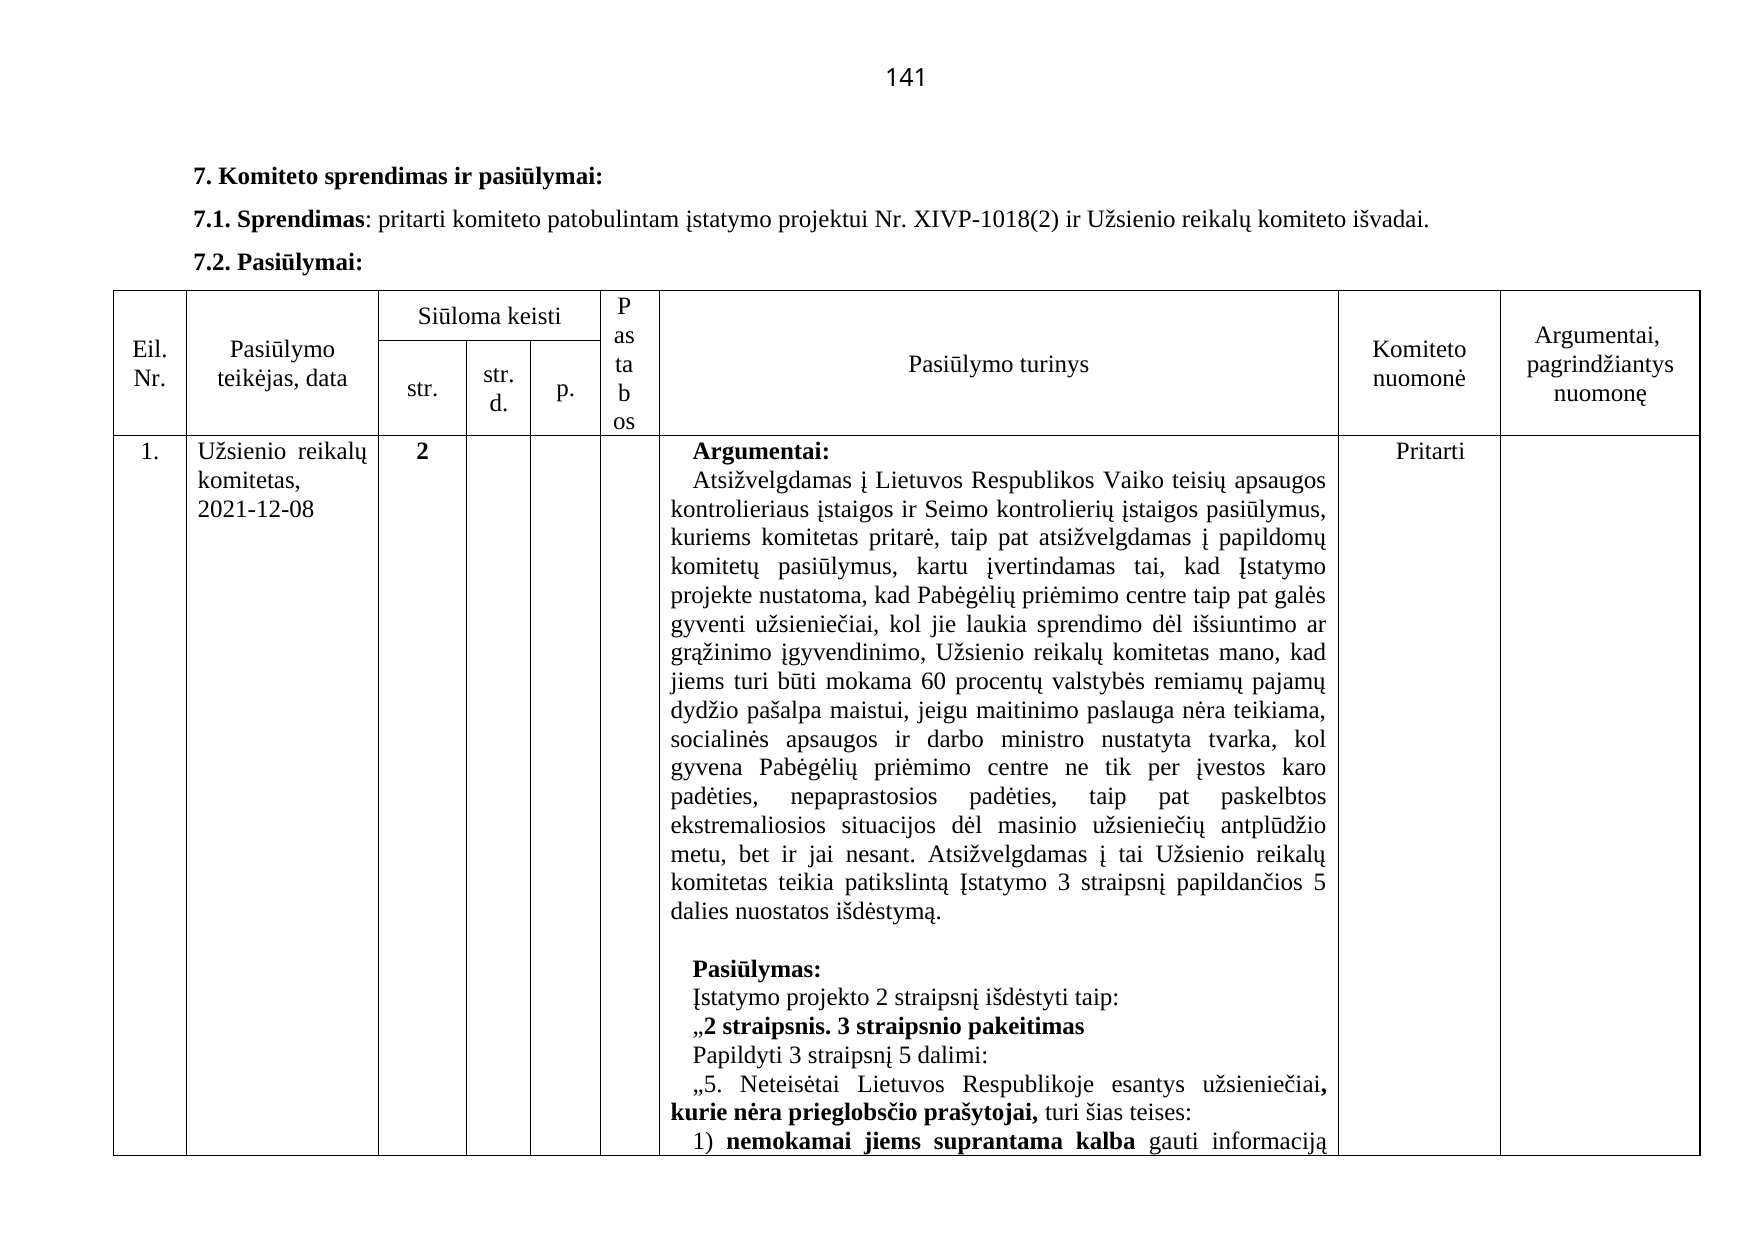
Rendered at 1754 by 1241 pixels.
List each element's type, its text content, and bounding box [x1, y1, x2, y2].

table_cell Argumentai: Atsižvelgdamas į Lietuvos Respublikos Vaiko teisių apsaugos kontrolieriaus įstaigos ir Seimo kontrolierių įstaigos pasiūlymus, kuriems komitetas pritarė, taip pat atsižvelgdamas į papildomų komitetų pasiūlymus, kartu įvertindamas tai, kad Įstatymo projekte nustatoma, kad Pabėgėlių priėmimo centre taip pat galės gyventi užsieniečiai, kol jie laukia sprendimo dėl išsiuntimo ar grąžinimo įgyvendinimo, Užsienio reikalų komitetas mano, kad jiems turi būti mokama 60 procentų valstybės remiamų pajamų dydžio pašalpa maistui, jeigu maitinimo paslauga nėra teikiama, socialinės apsaugos ir darbo ministro nustatyta tvarka, kol gyvena Pabėgėlių priėmimo centre ne tik per įvestos karo padėties, nepaprastosios padėties, taip pat paskelbtos ekstremaliosios situacijos dėl masinio užsieniečių antplūdžio metu, bet ir jai nesant. Atsižvelgdamas į tai Užsienio reikalų komitetas teikia patikslintą Įstatymo 3 straipsnį papildančios 5 dalies nuostatos išdėstymą. Pasiūlymas: Įstatymo projekto 2 straipsnį išdėstyti taip: „2 straipsnis. 3 straipsnio pakeitimas Papildyti 3 straipsnį 5 dalimi: „5. Neteisėtai Lietuvos Respublikoje esantys užsieniečiai, kurie nėra prieglobsčio prašytojai, turi šias teises: 1) nemokamai jiems suprantama kalba gauti informaciją [660, 436, 1338, 1155]
text 7.1. Sprendimas: pritarti komiteto patobulintam įstatymo projektui Nr. XIVP-1018(2) ir Užsienio reikalų komiteto išvadai. [118, 204, 1695, 233]
table_cell [1501, 436, 1699, 1155]
table_cell [467, 436, 530, 1155]
table_cell [531, 436, 600, 1155]
table_cell [601, 436, 659, 1155]
table_cell str. d. [467, 341, 530, 435]
table_cell Užsienio reikalų komitetas, 2021-12-08 [187, 436, 378, 1155]
table_header Eil. Nr. [114, 291, 186, 435]
text 7.2. Pasiūlymai: [118, 247, 1695, 276]
table_header Komiteto nuomonė [1339, 291, 1500, 435]
table_cell 2 [379, 436, 466, 1155]
table_header Siūloma keisti [379, 291, 600, 339]
table_cell 1. [114, 436, 186, 1155]
table_cell p. [531, 341, 600, 435]
text 7. Komiteto sprendimas ir pasiūlymai: [118, 161, 1695, 190]
table_header Argumentai, pagrindžiantys nuomonę [1501, 291, 1699, 435]
table_header Pasiūlymo teikėjas, data [187, 291, 378, 435]
table_cell str. [379, 341, 466, 435]
table_header Pasiūlymo turinys [660, 291, 1338, 435]
table_cell Pritarti [1339, 436, 1500, 1155]
table_header Pastabos [601, 291, 659, 435]
